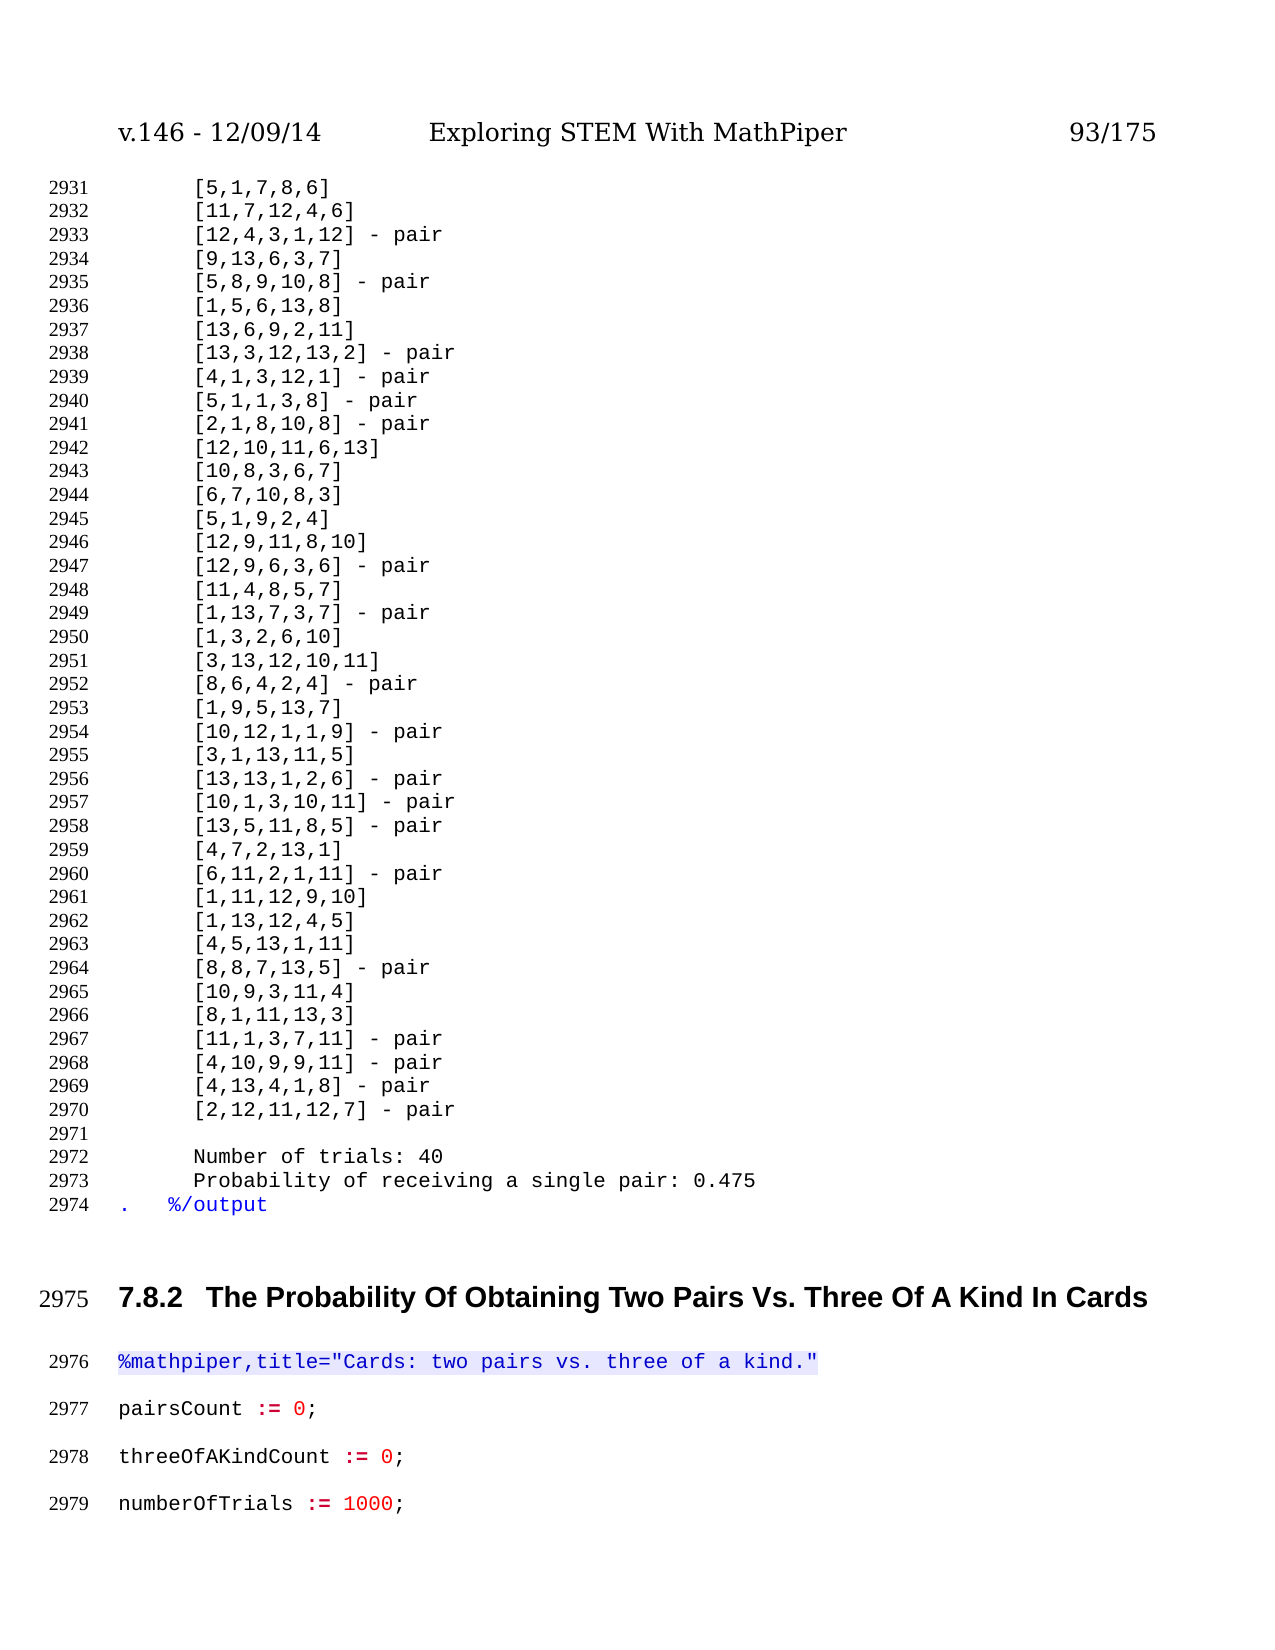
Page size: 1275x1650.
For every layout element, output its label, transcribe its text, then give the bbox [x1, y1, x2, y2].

text [5,1,1,3,8] - pair [118, 389, 1157, 413]
text Number of trials: 40 [118, 1146, 1157, 1170]
text pairsCount := 0; [118, 1398, 1157, 1422]
text [12,9,6,3,6] - pair [118, 555, 1157, 579]
text [11,4,8,5,7] [118, 579, 1157, 602]
text [1,3,2,6,10] [118, 626, 1157, 650]
text [2,12,11,12,7] - pair [118, 1099, 1157, 1123]
subtitle The Probability Of Obtaining Two Pairs Vs. Three Of A Kind In Cards [118, 1280, 1157, 1313]
text [10,1,3,10,11] - pair [118, 792, 1157, 815]
text [6,7,10,8,3] [118, 484, 1157, 508]
text [1,11,12,9,10] [118, 886, 1157, 910]
text [12,4,3,1,12] - pair [118, 224, 1157, 248]
text [10,12,1,1,9] - pair [118, 721, 1157, 744]
text [13,6,9,2,11] [118, 319, 1157, 342]
text numberOfTrials := 1000; [118, 1493, 1157, 1517]
text [4,7,2,13,1] [118, 839, 1157, 862]
text [8,8,7,13,5] - pair [118, 957, 1157, 981]
text [2,1,8,10,8] - pair [118, 413, 1157, 437]
text [4,13,4,1,8] - pair [118, 1075, 1157, 1099]
text [10,8,3,6,7] [118, 461, 1157, 484]
text [1,13,12,4,5] [118, 910, 1157, 933]
text [6,11,2,1,11] - pair [118, 862, 1157, 886]
text [8,1,11,13,3] [118, 1004, 1157, 1028]
text [1,5,6,13,8] [118, 295, 1157, 319]
text [8,6,4,2,4] - pair [118, 673, 1157, 697]
text [13,3,12,13,2] - pair [118, 342, 1157, 366]
text [11,7,12,4,6] [118, 200, 1157, 224]
text [12,10,11,6,13] [118, 437, 1157, 461]
text [5,8,9,10,8] - pair [118, 271, 1157, 295]
text [3,13,12,10,11] [118, 650, 1157, 673]
text [3,1,13,11,5] [118, 744, 1157, 768]
text [12,9,11,8,10] [118, 531, 1157, 555]
text threeOfAKindCount := 0; [118, 1446, 1157, 1469]
text Probability of receiving a single pair: 0.475 [118, 1170, 1157, 1193]
text [10,9,3,11,4] [118, 981, 1157, 1004]
text . %/output [118, 1193, 1157, 1217]
text [5,1,7,8,6] [118, 177, 1157, 200]
text [11,1,3,7,11] - pair [118, 1028, 1157, 1052]
text [13,13,1,2,6] - pair [118, 768, 1157, 792]
text [4,10,9,9,11] - pair [118, 1052, 1157, 1075]
text [1,9,5,13,7] [118, 697, 1157, 721]
text [13,5,11,8,5] - pair [118, 815, 1157, 839]
text [1,13,7,3,7] - pair [118, 602, 1157, 626]
text [4,1,3,12,1] - pair [118, 366, 1157, 389]
text [9,13,6,3,7] [118, 248, 1157, 271]
text [5,1,9,2,4] [118, 508, 1157, 531]
text %mathpiper,title="Cards: two pairs vs. three of a kind." [118, 1351, 1157, 1375]
text [4,5,13,1,11] [118, 933, 1157, 957]
